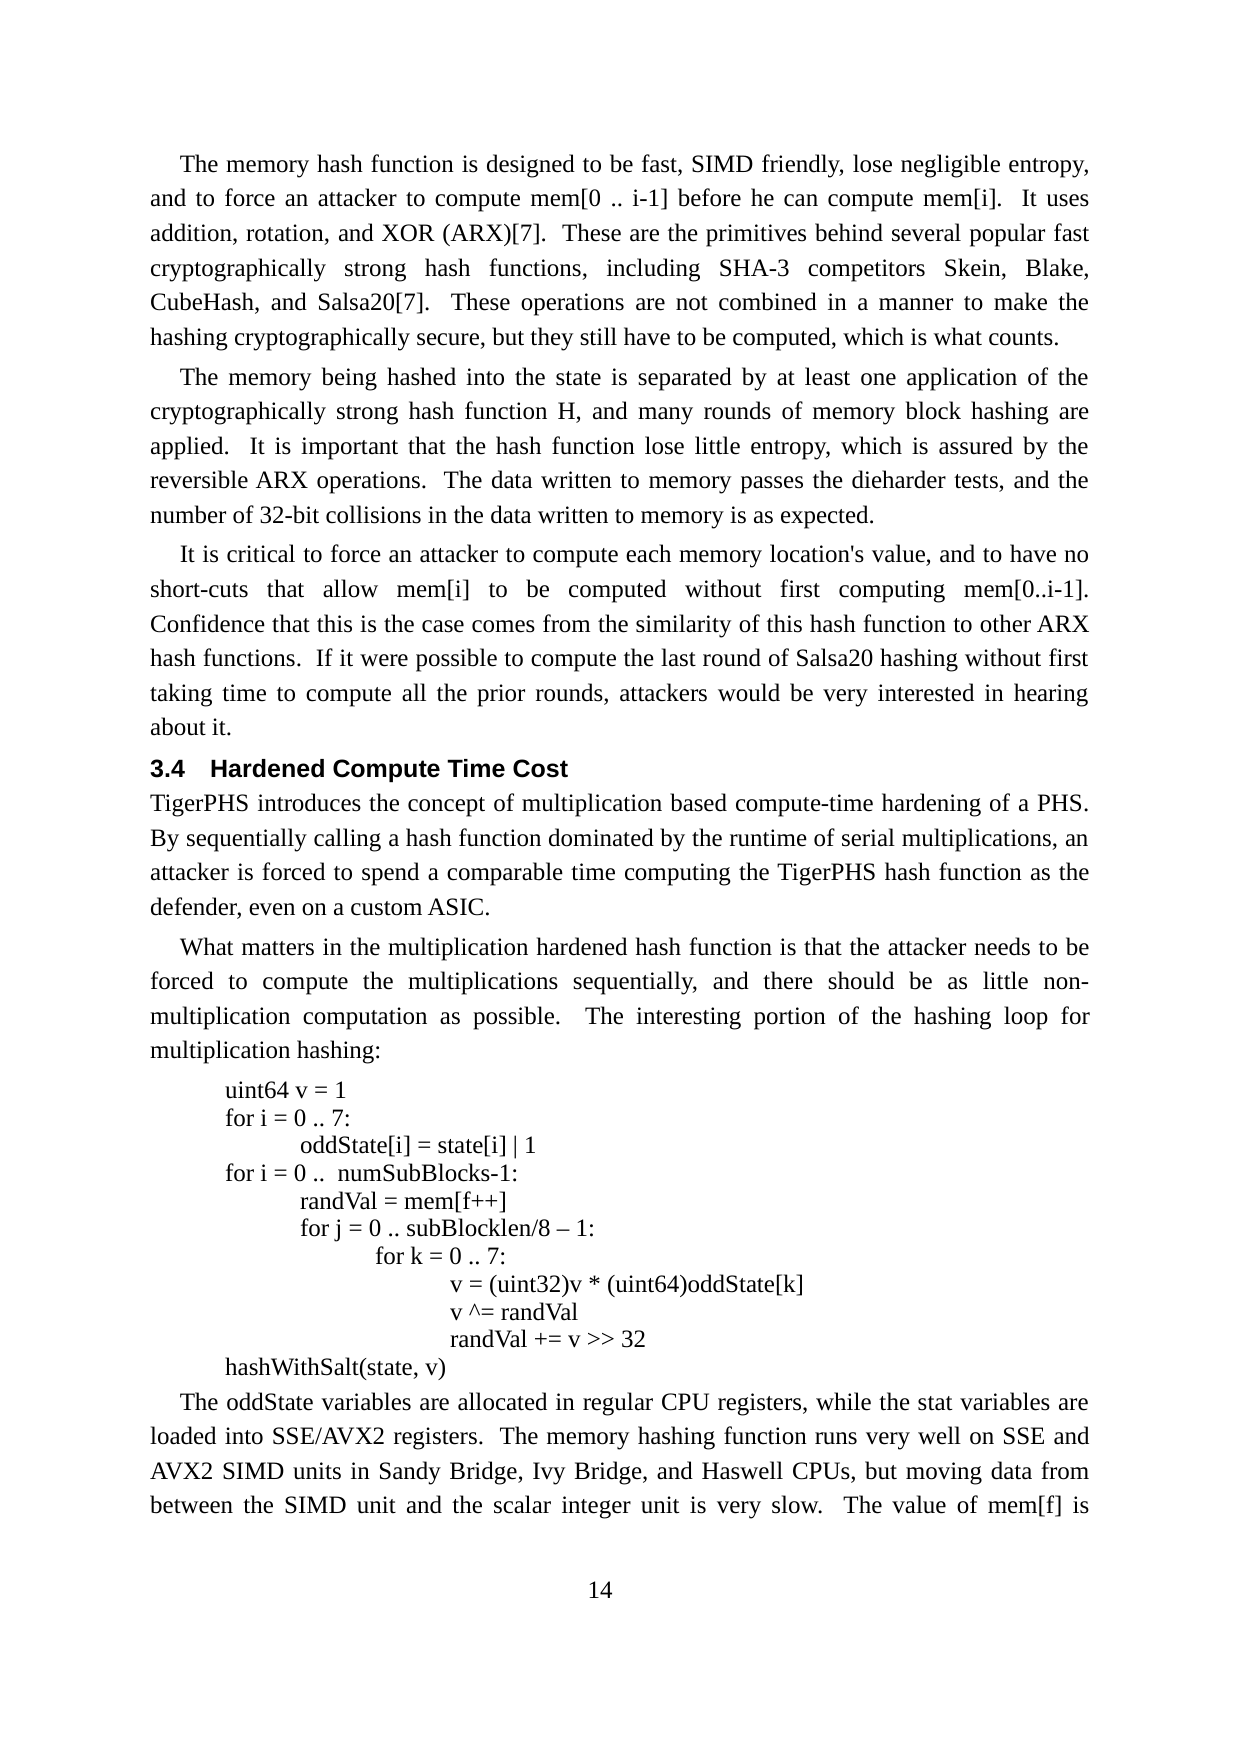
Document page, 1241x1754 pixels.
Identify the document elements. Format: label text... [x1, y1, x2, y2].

text for i = 0 .. numSubBlocks-1: [150, 1159, 1091, 1187]
text for i = 0 .. 7: [150, 1104, 1091, 1131]
text randVal = mem[f++] [150, 1187, 1091, 1214]
text It is critical to force an attacker to compute each memory location's value, and to have no short-cuts that allow mem[i] to be computed without first computing mem[0..i-1]. Confidence that this is the case comes from the similarity of this hash function to other ARX hash functions. If it were possible to compute the last round of Salsa20 hashing without first taking time to compute all the prior rounds, attackers would be very interested in hearing about it. [150, 541, 1091, 741]
subtitle Hardened Compute Time Cost [150, 754, 1091, 782]
text The memory being hashed into the state is separated by at least one application of the cryptographically strong hash function H, and many rounds of memory block hashing are applied. It is important that the hash function lose little entropy, which is assured by the reversible ARX operations. The data written to memory passes the dieharder tests, and the number of 32-bit collisions in the data written to memory is as expected. [150, 363, 1091, 529]
text uint64 v = 1 [150, 1076, 1091, 1104]
text v ^= randVal [150, 1298, 1091, 1325]
text v = (uint32)v * (uint64)oddState[k] [150, 1270, 1091, 1298]
text What matters in the multiplication hardened hash function is that the attacker needs to be forced to compute the multiplications sequentially, and there should be as little non-multiplication computation as possible. The interesting portion of the hashing loop for multiplication hashing: [150, 933, 1091, 1064]
text The memory hash function is designed to be fast, SIMD friendly, lose negligible entropy, and to force an attacker to compute mem[0 .. i-1] before he can compute mem[i]. It uses addition, rotation, and XOR (ARX)[7]. These are the primitives behind several popular fast cryptographically strong hash functions, including SHA-3 competitors Skein, Blake, CubeHash, and Salsa20[7]. These operations are not combined in a manner to make the hashing cryptographically secure, but they still have to be computed, which is what counts. [150, 150, 1091, 351]
text for j = 0 .. subBlocklen/8 – 1: [150, 1214, 1091, 1242]
text TigerPHS introduces the concept of multiplication based compute-time hardening of a PHS. By sequentially calling a hash function dominated by the runtime of serial multiplications, an attacker is forced to spend a comparable time computing the TigerPHS hash function as the defender, even on a custom ASIC. [150, 789, 1091, 921]
text hashWithSalt(state, v) [150, 1353, 1091, 1381]
text randVal += v >> 32 [150, 1325, 1091, 1353]
text The oddState variables are allocated in regular CPU registers, while the stat variables are loaded into SSE/AVX2 registers. The memory hashing function runs very well on SSE and AVX2 SIMD units in Sandy Bridge, Ivy Bridge, and Haswell CPUs, but moving data from between the SIMD unit and the scalar integer unit is very slow. The value of mem[f] is [150, 1388, 1091, 1519]
text for k = 0 .. 7: [150, 1242, 1091, 1270]
text oddState[i] = state[i] | 1 [150, 1131, 1091, 1159]
